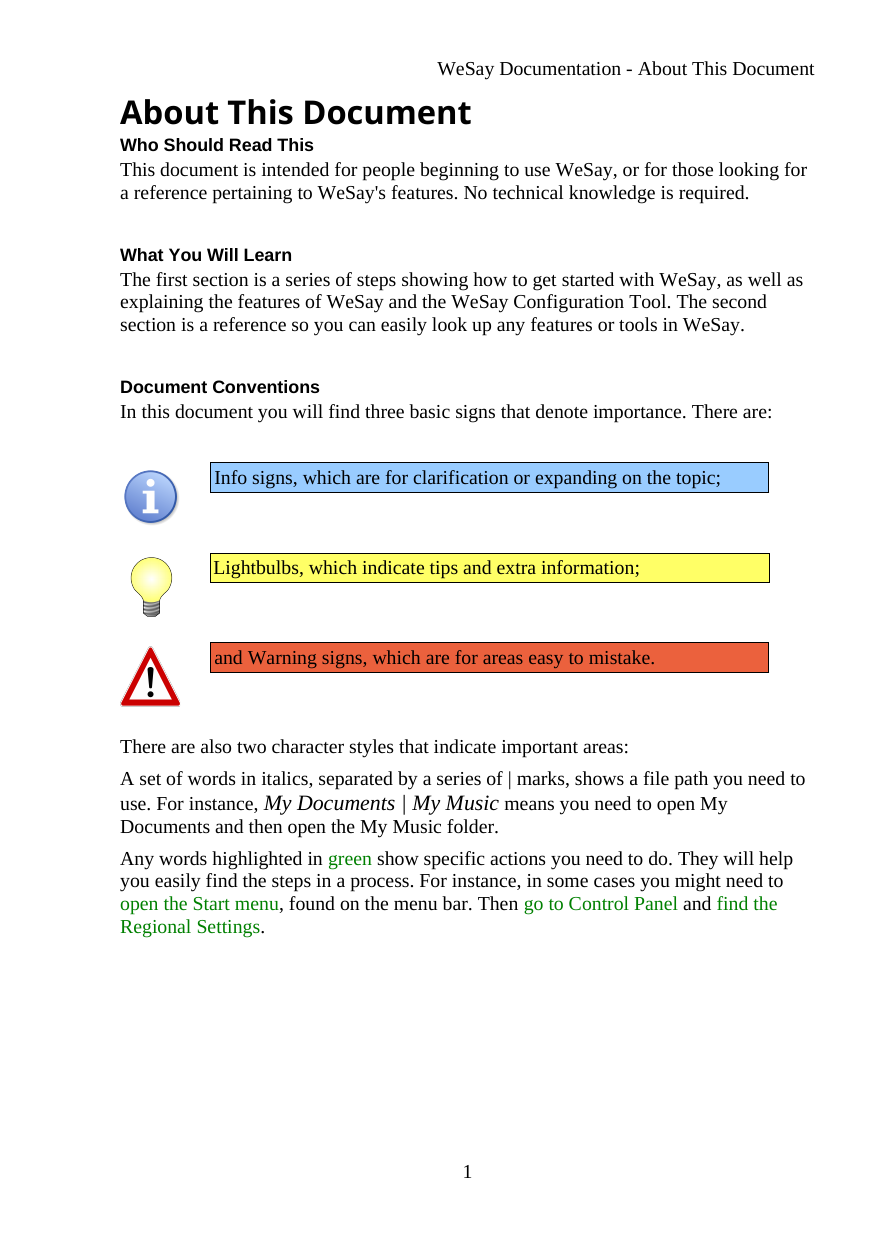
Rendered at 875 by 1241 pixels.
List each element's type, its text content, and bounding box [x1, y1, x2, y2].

subtitle Document Conventions [120, 377, 814, 397]
text This document is intended for people beginning to use WeSay, or for those looking for a reference pertaining to WeSay's features. No technical knowledge is required. [120, 158, 814, 203]
text Any words highlighted in green show specific actions you need to do. They will help you easily find the steps in a process. For instance, in some cases you might need to open the Start menu, found on the menu bar. Then go to Control Panel and find the Regional Settings. [120, 846, 814, 938]
picture [120, 556, 181, 617]
subtitle About This Document [120, 90, 814, 134]
subtitle What You Will Learn [120, 244, 814, 265]
text A set of words in italics, separated by a series of | marks, shows a file path you need to use. For instance, My Documents | My Music means you need to open My Documents and then open the My Music folder. [120, 767, 814, 837]
picture [120, 466, 181, 527]
text Info signs, which are for clarification or expanding on the topic; [211, 463, 768, 492]
text and Warning signs, which are for areas easy to mistake. [211, 643, 768, 672]
text In this document you will find three basic signs that denote importance. There are: [120, 400, 814, 423]
picture [120, 646, 181, 707]
text Lightbulbs, which indicate tips and extra information; [211, 554, 769, 582]
text There are also two character styles that indicate important areas: [120, 735, 814, 758]
text The first section is a series of steps showing how to get started with WeSay, as well as explaining the features of WeSay and the WeSay Configuration Tool. The second section is a reference so you can easily look up any features or tools in WeSay. [120, 268, 814, 336]
subtitle Who Should Read This [120, 134, 814, 155]
